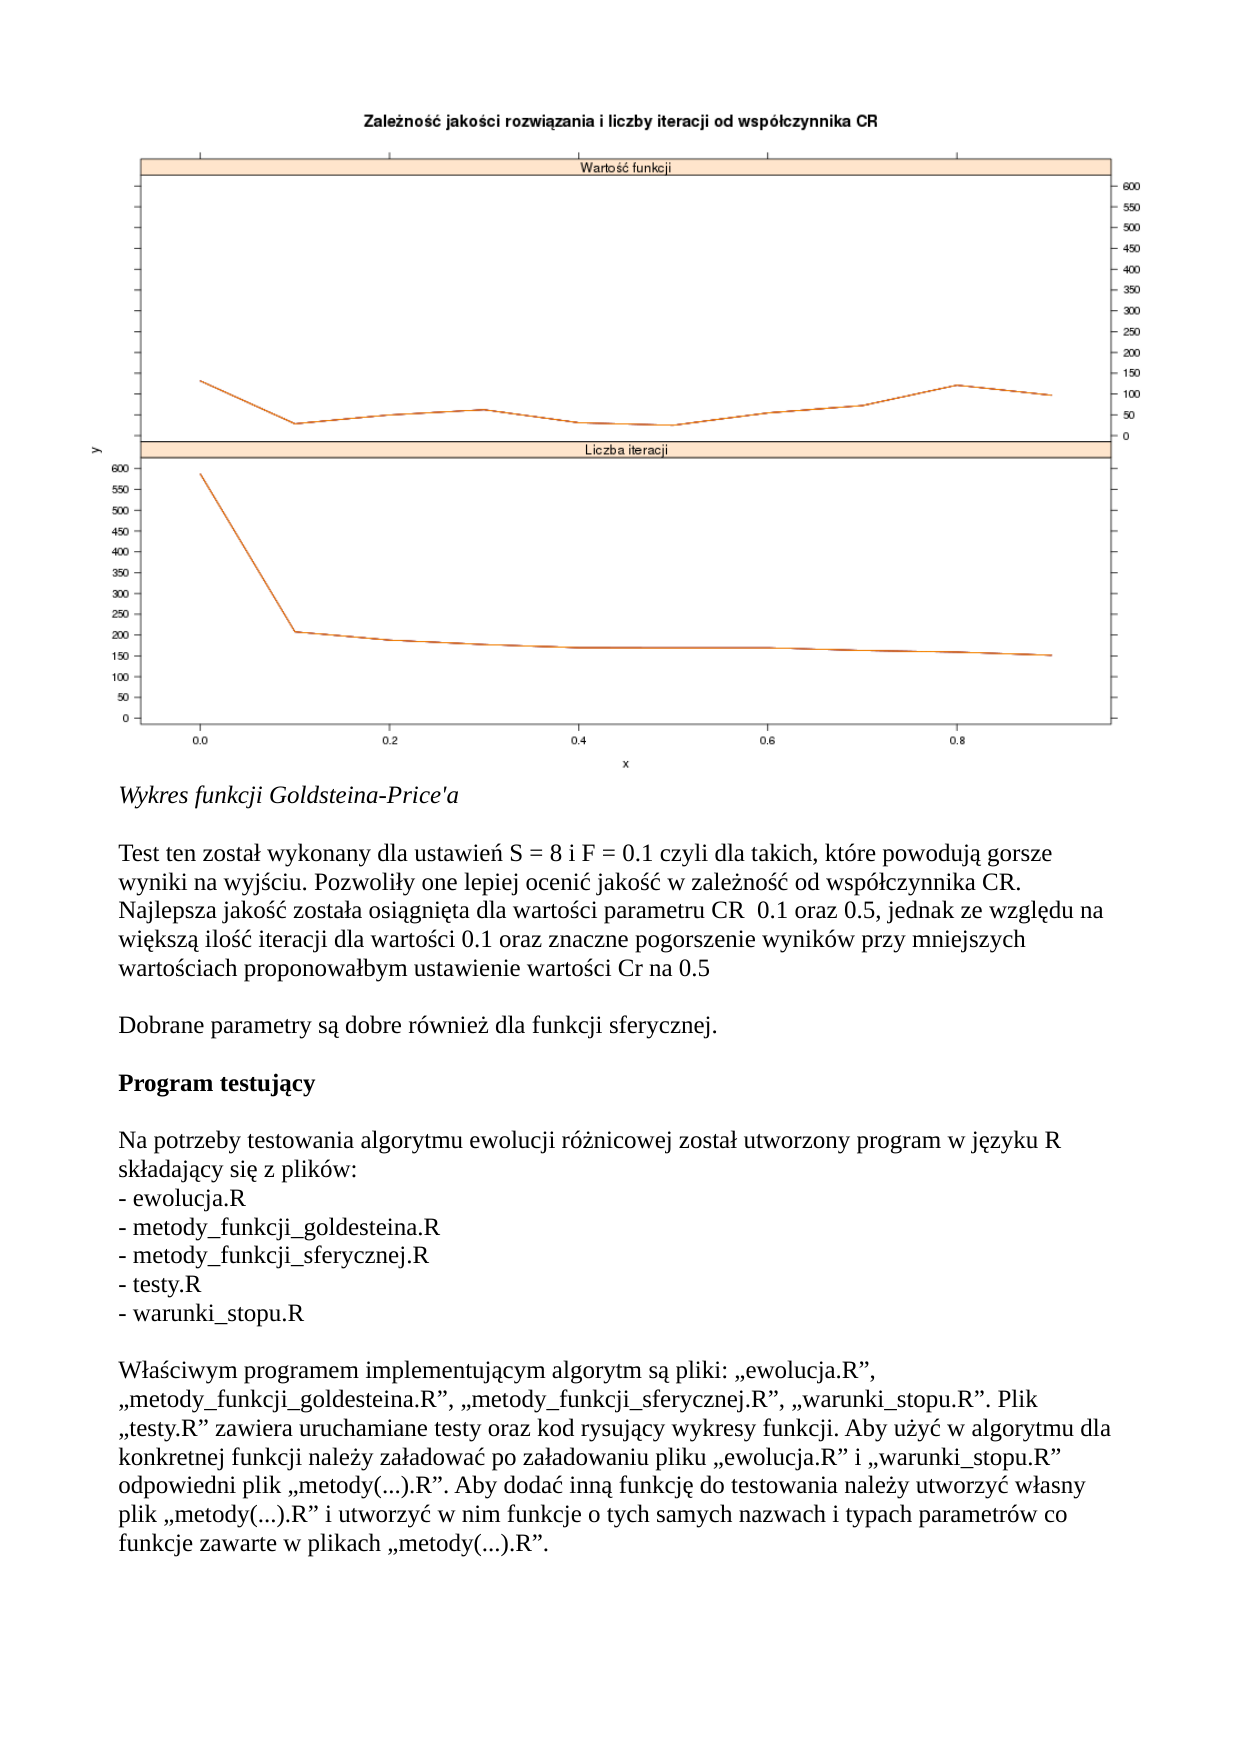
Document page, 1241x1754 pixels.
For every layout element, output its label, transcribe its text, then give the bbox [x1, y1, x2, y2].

text Właściwym programem implementującym algorytm są pliki: „ewolucja.R”, „metody_funkcji_goldesteina.R”, „metody_funkcji_sferycznej.R”, „warunki_stopu.R”. Plik „testy.R” zawiera uruchamiane testy oraz kod rysujący wykresy funkcji. Aby użyć w algorytmu dla konkretnej funkcji należy załadować po załadowaniu pliku „ewolucja.R” i „warunki_stopu.R” odpowiedni plik „metody(...).R”. Aby dodać inną funkcję do testowania należy utworzyć własny plik „metody(...).R” i utworzyć w nim funkcje o tych samych nazwach i typach parametrów co funkcje zawarte w plikach „metody(...).R”. [118, 1356, 1122, 1557]
text Na potrzeby testowania algorytmu ewolucji różnicowej został utworzony program w języku R składający się z plików: [118, 1126, 1122, 1183]
text Program testujący [118, 1068, 1122, 1097]
text - warunki_stopu.R [118, 1298, 1122, 1327]
text Dobrane parametry są dobre również dla funkcji sferycznej. [118, 1011, 1122, 1039]
text - metody_funkcji_goldesteina.R [118, 1212, 1122, 1241]
text Wykres funkcji Goldsteina-Price'a [118, 781, 1122, 809]
text - metody_funkcji_sferycznej.R [118, 1241, 1122, 1269]
picture [82, 108, 1160, 781]
text - testy.R [118, 1269, 1122, 1298]
text - ewolucja.R [118, 1183, 1122, 1212]
text Test ten został wykonany dla ustawień S = 8 i F = 0.1 czyli dla takich, które powodują gorsze wyniki na wyjściu. Pozwoliły one lepiej ocenić jakość w zależność od współczynnika CR. Najlepsza jakość została osiągnięta dla wartości parametru CR 0.1 oraz 0.5, jednak ze względu na większą ilość iteracji dla wartości 0.1 oraz znaczne pogorszenie wyników przy mniejszych wartościach proponowałbym ustawienie wartości Cr na 0.5 [118, 838, 1122, 982]
